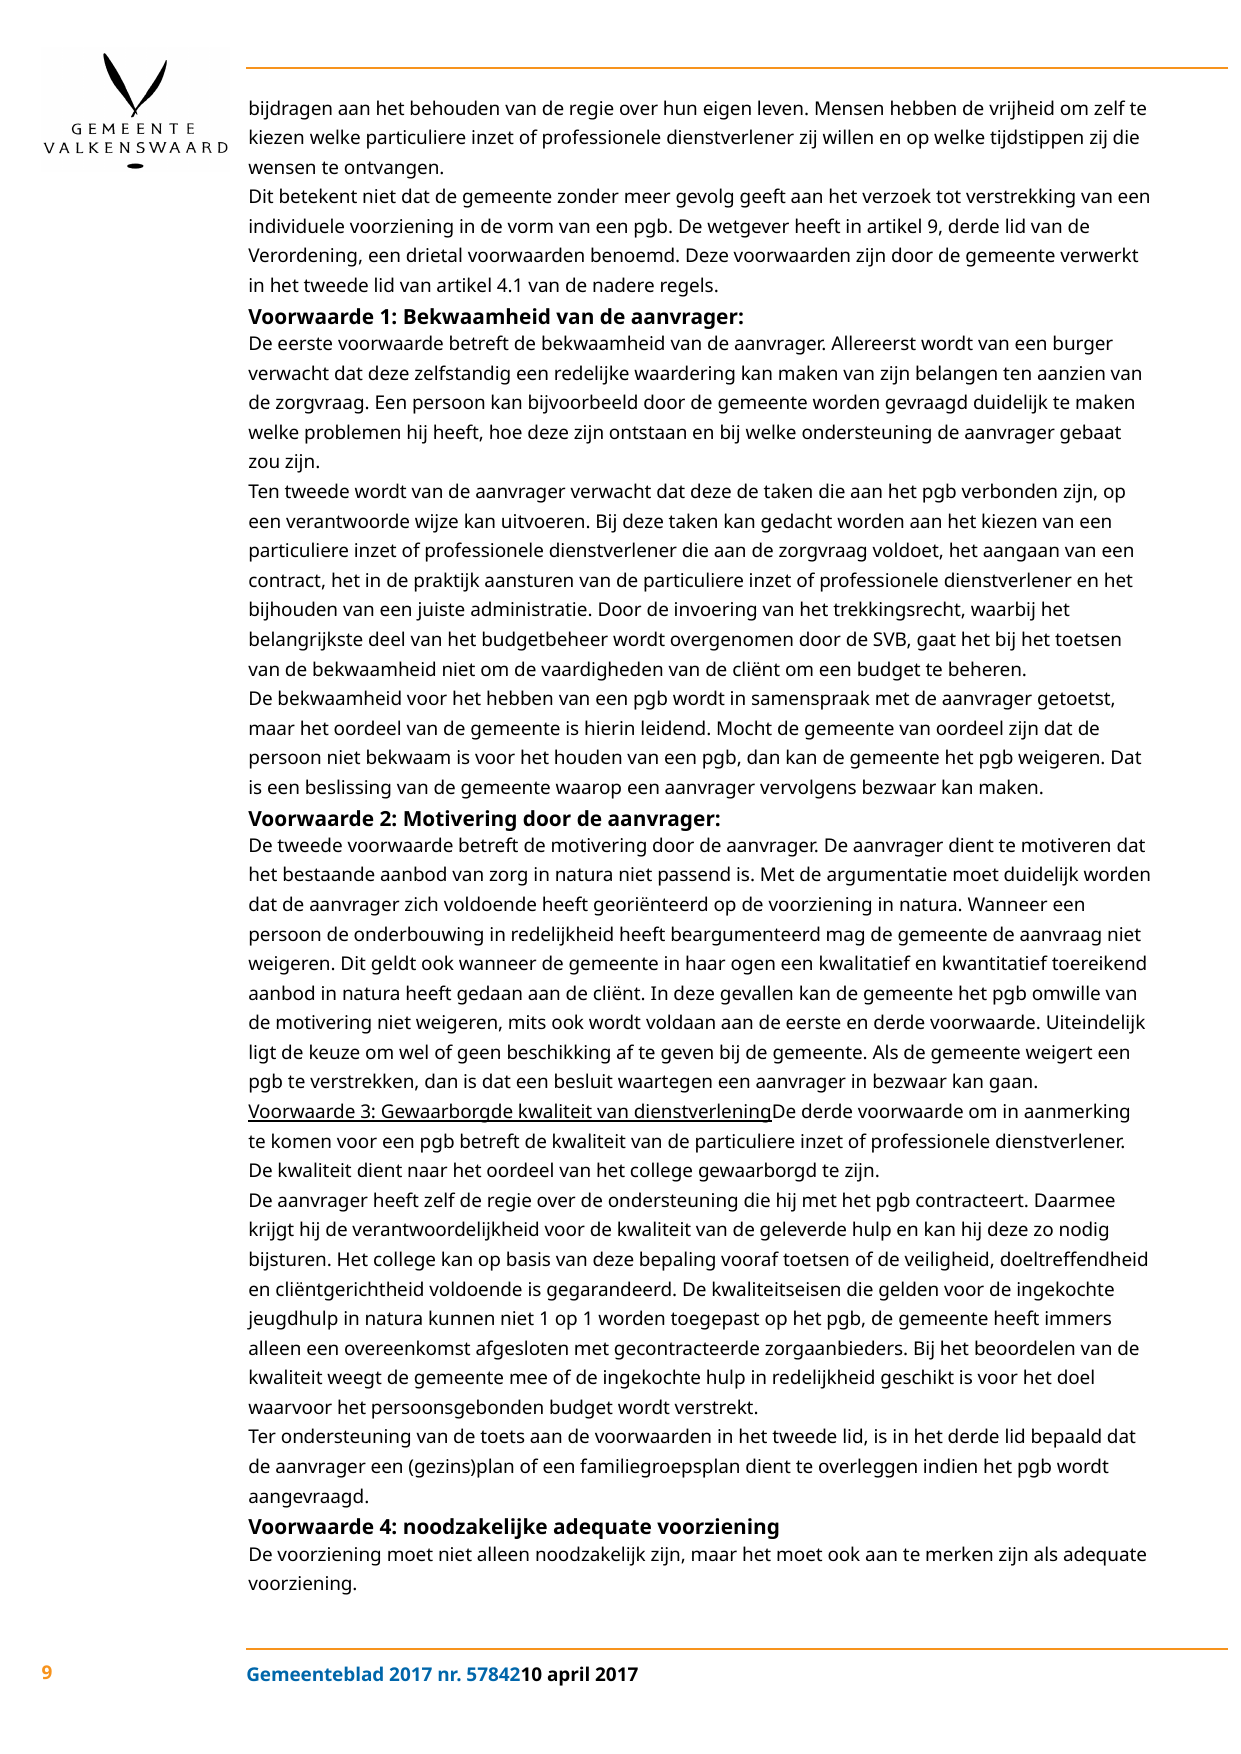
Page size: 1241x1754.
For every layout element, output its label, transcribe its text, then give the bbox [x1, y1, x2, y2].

text Voorwaarde 1: Bekwaamheid van de aanvrager: [248, 302, 1152, 330]
text Dit betekent niet dat de gemeente zonder meer gevolg geeft aan het verzoek tot verstrekking van een individuele voorziening in de vorm van een pgb. De wetgever heeft in artikel 9, derde lid van de Verordening, een drietal voorwaarden benoemd. Deze voorwaarden zijn door de gemeente verwerkt in het tweede lid van artikel 4.1 van de nadere regels. [248, 183, 1152, 298]
text De eerste voorwaarde betreft de bekwaamheid van de aanvrager. Allereerst wordt van een burger verwacht dat deze zelfstandig een redelijke waardering kan maken van zijn belangen ten aanzien van de zorgvraag. Een persoon kan bijvoorbeeld door de gemeente worden gevraagd duidelijk te maken welke problemen hij heeft, hoe deze zijn ontstaan en bij welke ondersteuning de aanvrager gebaat zou zijn. [248, 330, 1152, 474]
text Voorwaarde 4: noodzakelijke adequate voorziening [248, 1512, 1152, 1541]
text Ter ondersteuning van de toets aan de voorwaarden in het tweede lid, is in het derde lid bepaald dat de aanvrager een (gezins)plan of een familiegroepsplan dient te overleggen indien het pgb wordt aangevraagd. [248, 1424, 1152, 1509]
text De tweede voorwaarde betreft de motivering door de aanvrager. De aanvrager dient te motiveren dat het bestaande aanbod van zorg in natura niet passend is. Met de argumentatie moet duidelijk worden dat de aanvrager zich voldoende heeft georiënteerd op de voorziening in natura. Wanneer een persoon de onderbouwing in redelijkheid heeft beargumenteerd mag de gemeente de aanvraag niet weigeren. Dit geldt ook wanneer de gemeente in haar ogen een kwalitatief en kwantitatief toereikend aanbod in natura heeft gedaan aan de cliënt. In deze gevallen kan de gemeente het pgb omwille van de motivering niet weigeren, mits ook wordt voldaan aan de eerste en derde voorwaarde. Uiteindelijk ligt de keuze om wel of geen beschikking af te geven bij de gemeente. Als de gemeente weigert een pgb te verstrekken, dan is dat een besluit waartegen een aanvrager in bezwaar kan gaan. [248, 832, 1152, 1094]
text De bekwaamheid voor het hebben van een pgb wordt in samenspraak met de aanvrager getoetst, maar het oordeel van de gemeente is hierin leidend. Mocht de gemeente van oordeel zijn dat de persoon niet bekwaam is voor het houden van een pgb, dan kan de gemeente het pgb weigeren. Dat is een beslissing van de gemeente waarop een aanvrager vervolgens bezwaar kan maken. [248, 685, 1152, 800]
text Voorwaarde 2: Motivering door de aanvrager: [248, 804, 1152, 832]
text De aanvrager heeft zelf de regie over de ondersteuning die hij met het pgb contracteert. Daarmee krijgt hij de verantwoordelijkheid voor de kwaliteit van de geleverde hulp en kan hij deze zo nodig bijsturen. Het college kan op basis van deze bepaling vooraf toetsen of de veiligheid, doeltreffendheid en cliëntgerichtheid voldoende is gegarandeerd. De kwaliteitseisen die gelden voor de ingekochte jeugdhulp in natura kunnen niet 1 op 1 worden toegepast op het pgb, de gemeente heeft immers alleen een overeenkomst afgesloten met gecontracteerde zorgaanbieders. Bij het beoordelen van de kwaliteit weegt de gemeente mee of de ingekochte hulp in redelijkheid geschikt is voor het doel waarvoor het persoonsgebonden budget wordt verstrekt. [248, 1187, 1152, 1420]
text bijdragen aan het behouden van de regie over hun eigen leven. Mensen hebben de vrijheid om zelf te kiezen welke particuliere inzet of professionele dienstverlener zij willen en op welke tijdstippen zij die wensen te ontvangen. [248, 95, 1152, 180]
text Ten tweede wordt van de aanvrager verwacht dat deze de taken die aan het pgb verbonden zijn, op een verantwoorde wijze kan uitvoeren. Bij deze taken kan gedacht worden aan het kiezen van een particuliere inzet of professionele dienstverlener die aan de zorgvraag voldoet, het aangaan van een contract, het in de praktijk aansturen van de particuliere inzet of professionele dienstverlener en het bijhouden van een juiste administratie. Door de invoering van het trekkingsrecht, waarbij het belangrijkste deel van het budgetbeheer wordt overgenomen door de SVB, gaat het bij het toetsen van de bekwaamheid niet om de vaardigheden van de cliënt om een budget te beheren. [248, 478, 1152, 681]
text De voorziening moet niet alleen noodzakelijk zijn, maar het moet ook aan te merken zijn als adequate voorziening. [248, 1541, 1152, 1596]
picture [41, 47, 231, 172]
text Voorwaarde 3: Gewaarborgde kwaliteit van dienstverleningDe derde voorwaarde om in aanmerking te komen voor een pgb betreft de kwaliteit van de particuliere inzet of professionele dienstverlener. De kwaliteit dient naar het oordeel van het college gewaarborgd te zijn. [248, 1098, 1152, 1183]
